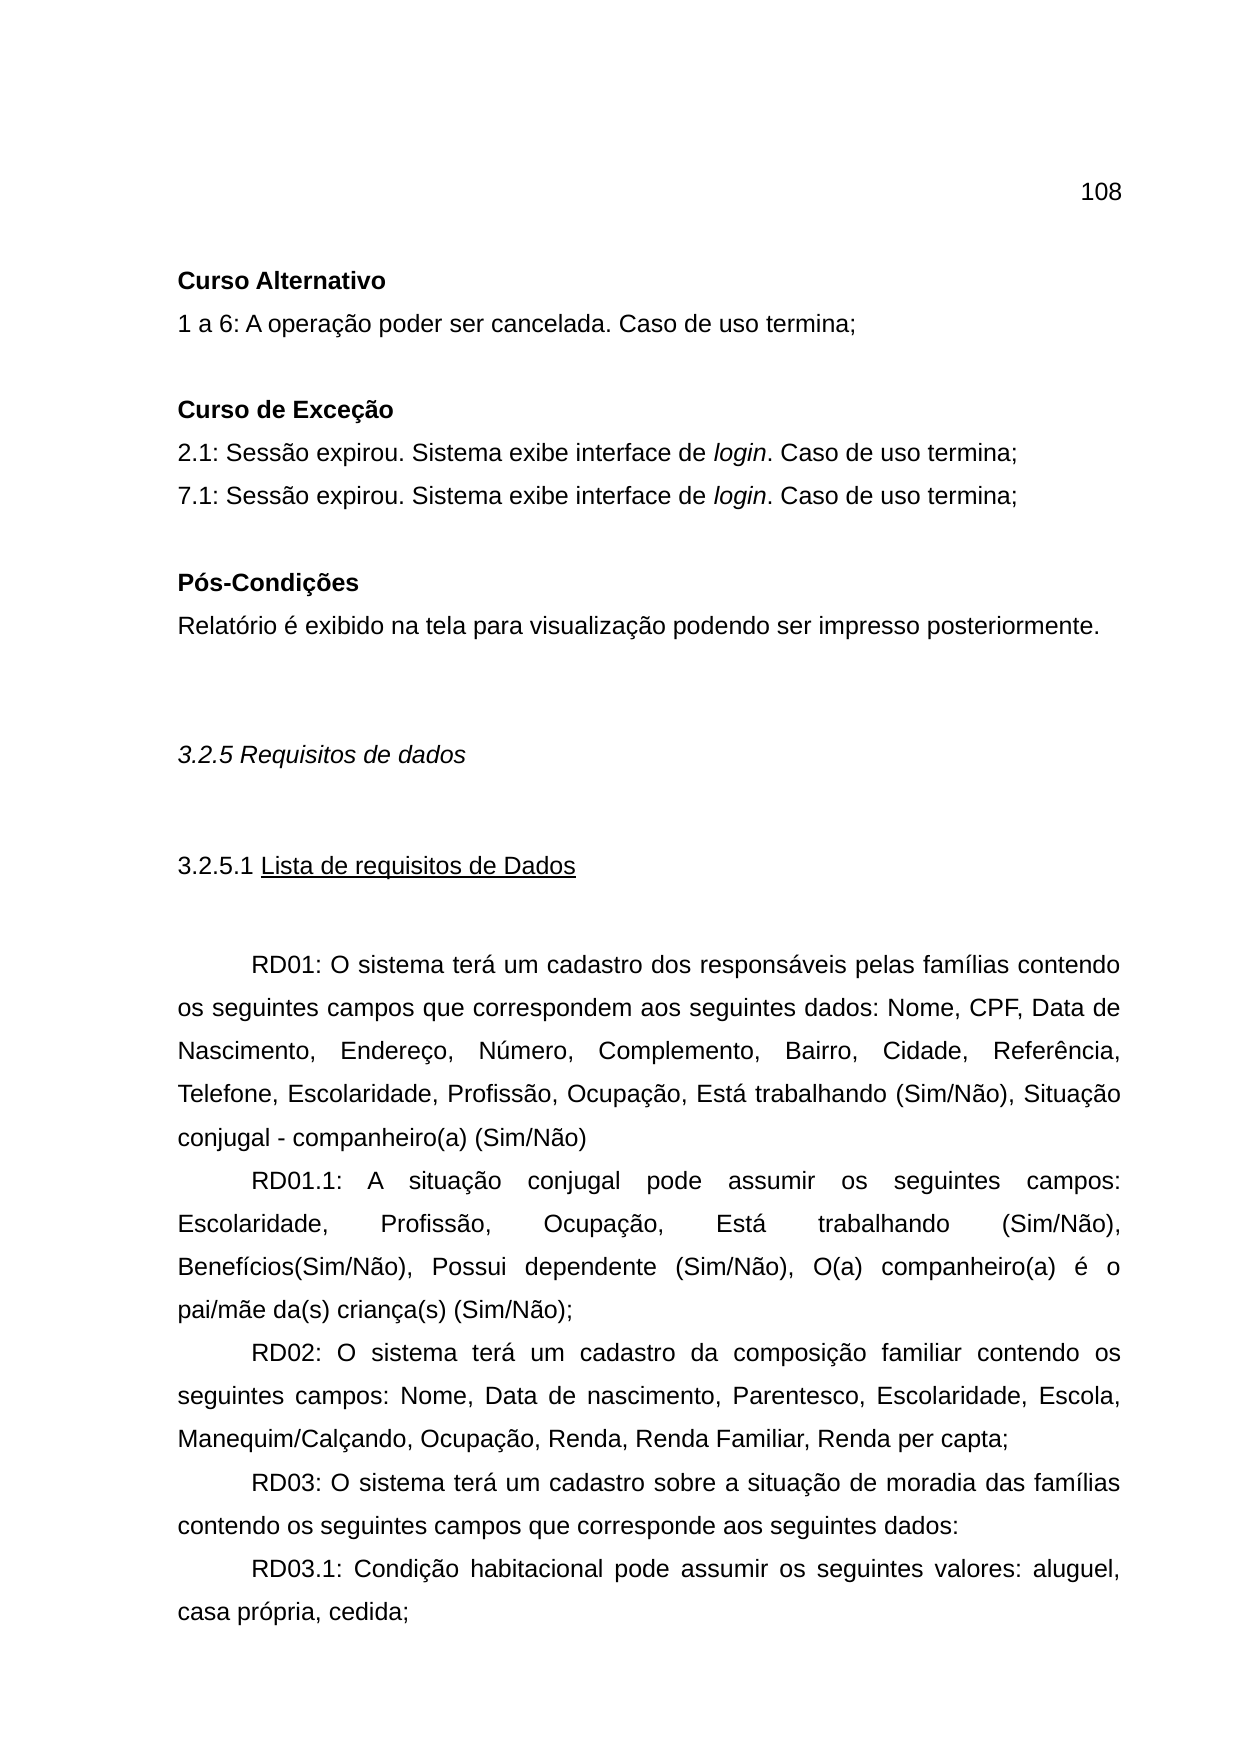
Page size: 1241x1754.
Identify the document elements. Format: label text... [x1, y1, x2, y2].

text 1 a 6: A operação poder ser cancelada. Caso de uso termina; [177, 309, 1122, 338]
text 3.2.5 Requisitos de dados [177, 740, 1122, 769]
text RD03.1: Condição habitacional pode assumir os seguintes valores: aluguel, casa própria, cedida; [177, 1554, 1122, 1626]
text RD02: O sistema terá um cadastro da composição familiar contendo os seguintes campos: Nome, Data de nascimento, Parentesco, Escolaridade, Escola, Manequim/Calçando, Ocupação, Renda, Renda Familiar, Renda per capta; [177, 1338, 1122, 1453]
subtitle 3.2.5.1 Lista de requisitos de Dados [177, 851, 1122, 880]
text Relatório é exibido na tela para visualização podendo ser impresso posteriormente. [177, 611, 1122, 639]
text Curso Alternativo [177, 266, 1122, 294]
text RD03: O sistema terá um cadastro sobre a situação de moradia das famílias contendo os seguintes campos que corresponde aos seguintes dados: [177, 1468, 1122, 1539]
text RD01.1: A situação conjugal pode assumir os seguintes campos: Escolaridade, Profissão, Ocupação, Está trabalhando (Sim/Não), Benefícios(Sim/Não), Possui dependente (Sim/Não), O(a) companheiro(a) é o pai/mãe da(s) criança(s) (Sim/Não); [177, 1166, 1122, 1324]
text Pós-Condições [177, 568, 1122, 596]
text RD01: O sistema terá um cadastro dos responsáveis pelas famílias contendo os seguintes campos que correspondem aos seguintes dados: Nome, CPF, Data de Nascimento, Endereço, Número, Complemento, Bairro, Cidade, Referência, Telefone, Escolaridade, Profissão, Ocupação, Está trabalhando (Sim/Não), Situação conjugal - companheiro(a) (Sim/Não) [177, 950, 1122, 1151]
text 7.1: Sessão expirou. Sistema exibe interface de login. Caso de uso termina; [177, 481, 1122, 510]
text Curso de Exceção [177, 395, 1122, 424]
text 2.1: Sessão expirou. Sistema exibe interface de login. Caso de uso termina; [177, 438, 1122, 467]
